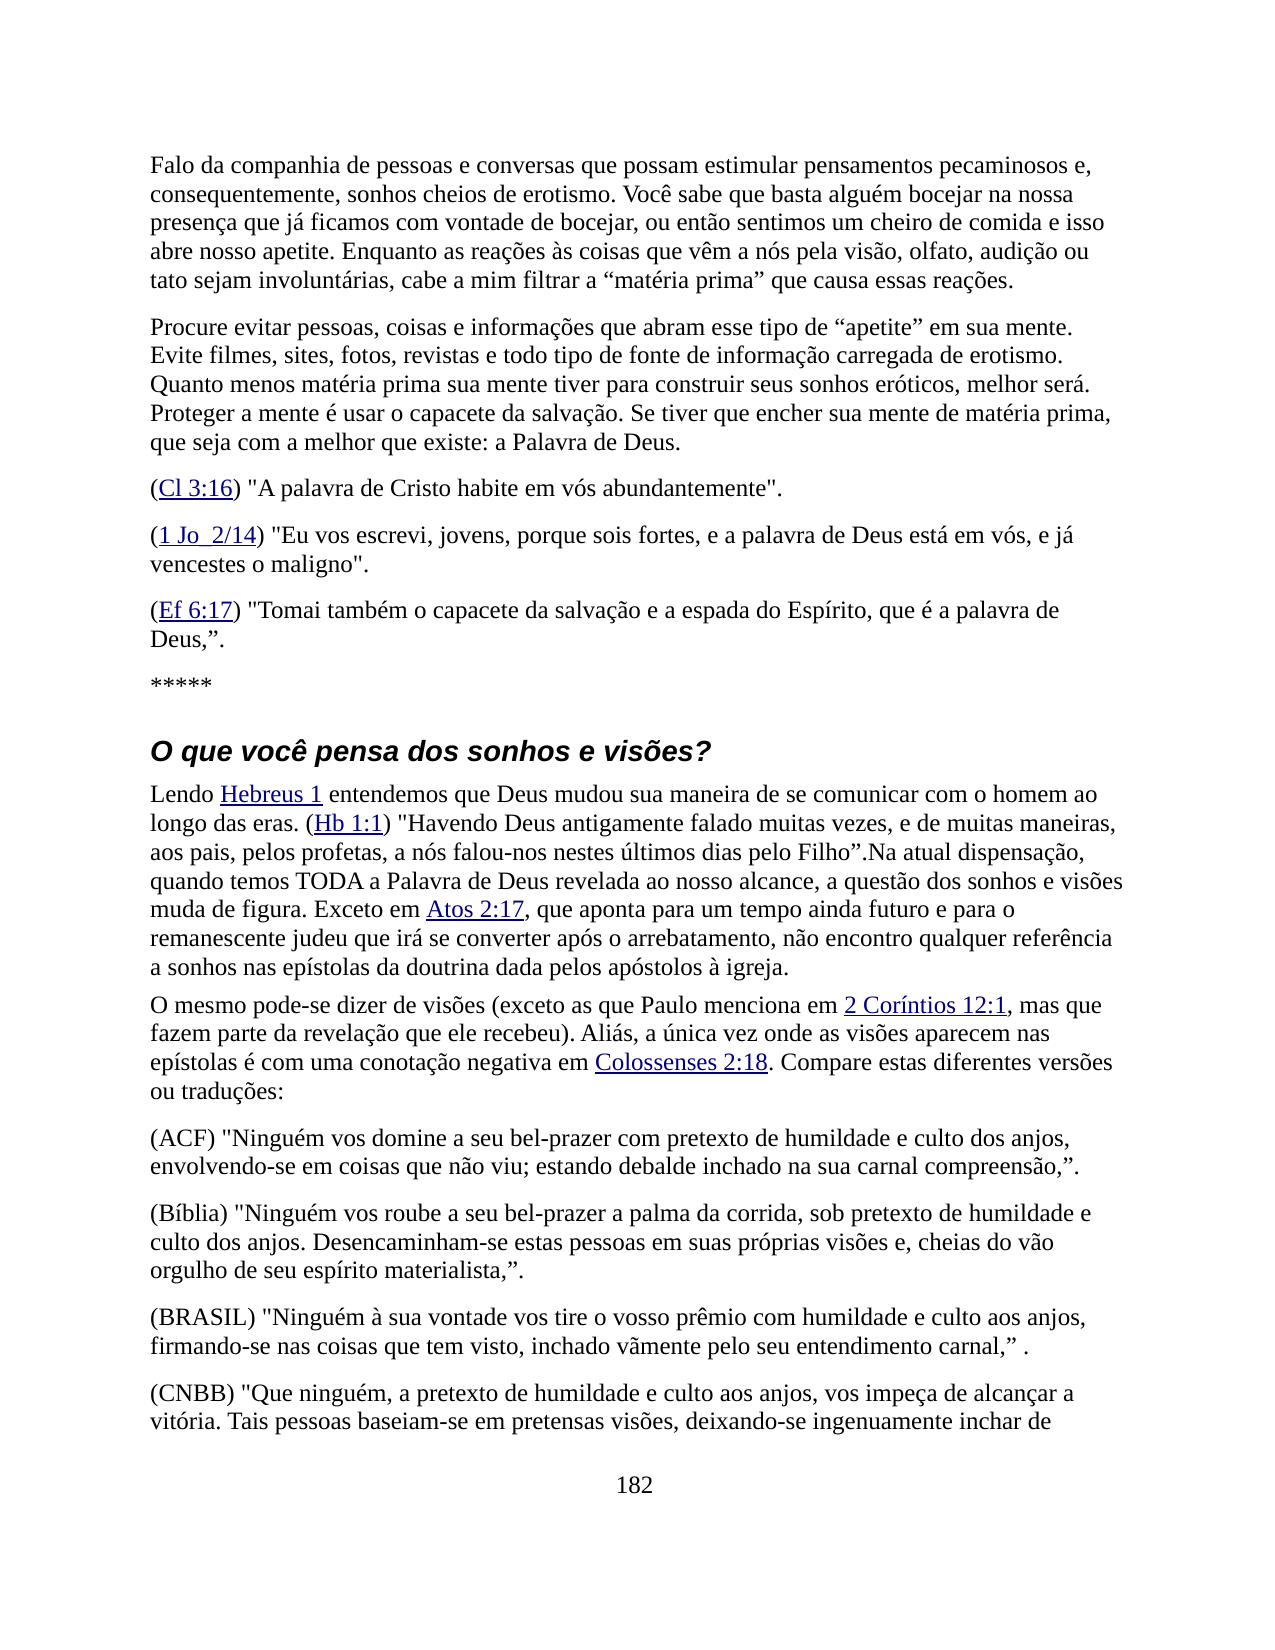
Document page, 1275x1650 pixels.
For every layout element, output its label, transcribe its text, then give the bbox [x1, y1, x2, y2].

text (ACF) "Ninguém vos domine a seu bel-prazer com pretexto de humildade e culto dos anjos, envolvendo-se em coisas que não viu; estando debalde inchado na sua carnal compreensão,”. [150, 1123, 1125, 1180]
text Procure evitar pessoas, coisas e informações que abram esse tipo de “apetite” em sua mente. Evite filmes, sites, fotos, revistas e todo tipo de fonte de informação carregada de erotismo. Quanto menos matéria prima sua mente tiver para construir seus sonhos eróticos, melhor será. Proteger a mente é usar o capacete da salvação. Se tiver que encher sua mente de matéria prima, que seja com a melhor que existe: a Palavra de Deus. [150, 312, 1125, 455]
text (Bíblia) "Ninguém vos roube a seu bel-prazer a palma da corrida, sob pretexto de humildade e culto dos anjos. Desencaminham-se estas pessoas em suas próprias visões e, cheias do vão orgulho de seu espírito materialista,”. [150, 1198, 1125, 1284]
text (BRASIL) "Ninguém à sua vontade vos tire o vosso prêmio com humildade e culto aos anjos, firmando-se nas coisas que tem visto, inchado vãmente pelo seu entendimento carnal,” . [150, 1302, 1125, 1360]
text (CNBB) "Que ninguém, a pretexto de humildade e culto aos anjos, vos impeça de alcançar a vitória. Tais pessoas baseiam-se em pretensas visões, deixando-se ingenuamente inchar de [150, 1378, 1125, 1435]
text ***** [150, 671, 1125, 699]
text (Ef 6:17) "Tomai também o capacete da salvação e a espada do Espírito, que é a palavra de Deus,”. [150, 595, 1125, 653]
subtitle O que você pensa dos sonhos e visões? [150, 733, 1125, 767]
text (Cl 3:16) "A palavra de Cristo habite em vós abundantemente". [150, 473, 1125, 502]
text O mesmo pode-se dizer de visões (exceto as que Paulo menciona em 2 Coríntios 12:1, mas que fazem parte da revelação que ele recebeu). Aliás, a única vez onde as visões aparecem nas epístolas é com uma conotação negativa em Colossenses 2:18. Compare estas diferentes versões ou traduções: [150, 990, 1125, 1105]
text Lendo Hebreus 1 entendemos que Deus mudou sua maneira de se comunicar com o homem ao longo das eras. (Hb 1:1) "Havendo Deus antigamente falado muitas vezes, e de muitas maneiras, aos pais, pelos profetas, a nós falou-nos nestes últimos dias pelo Filho”.Na atual dispensação, quando temos TODA a Palavra de Deus revelada ao nosso alcance, a questão dos sonhos e visões muda de figura. Exceto em Atos 2:17, que aponta para um tempo ainda futuro e para o remanescente judeu que irá se converter após o arrebatamento, não encontro qualquer referência a sonhos nas epístolas da doutrina dada pelos apóstolos à igreja. [150, 779, 1125, 981]
text (1 Jo_2/14) "Eu vos escrevi, jovens, porque sois fortes, e a palavra de Deus está em vós, e já vencestes o maligno". [150, 520, 1125, 577]
text Falo da companhia de pessoas e conversas que possam estimular pensamentos pecaminosos e, consequentemente, sonhos cheios de erotismo. Você sabe que basta alguém bocejar na nossa presença que já ficamos com vontade de bocejar, ou então sentimos um cheiro de comida e isso abre nosso apetite. Enquanto as reações às coisas que vêm a nós pela visão, olfato, audição ou tato sejam involuntárias, cabe a mim filtrar a “matéria prima” que causa essas reações. [150, 150, 1125, 294]
